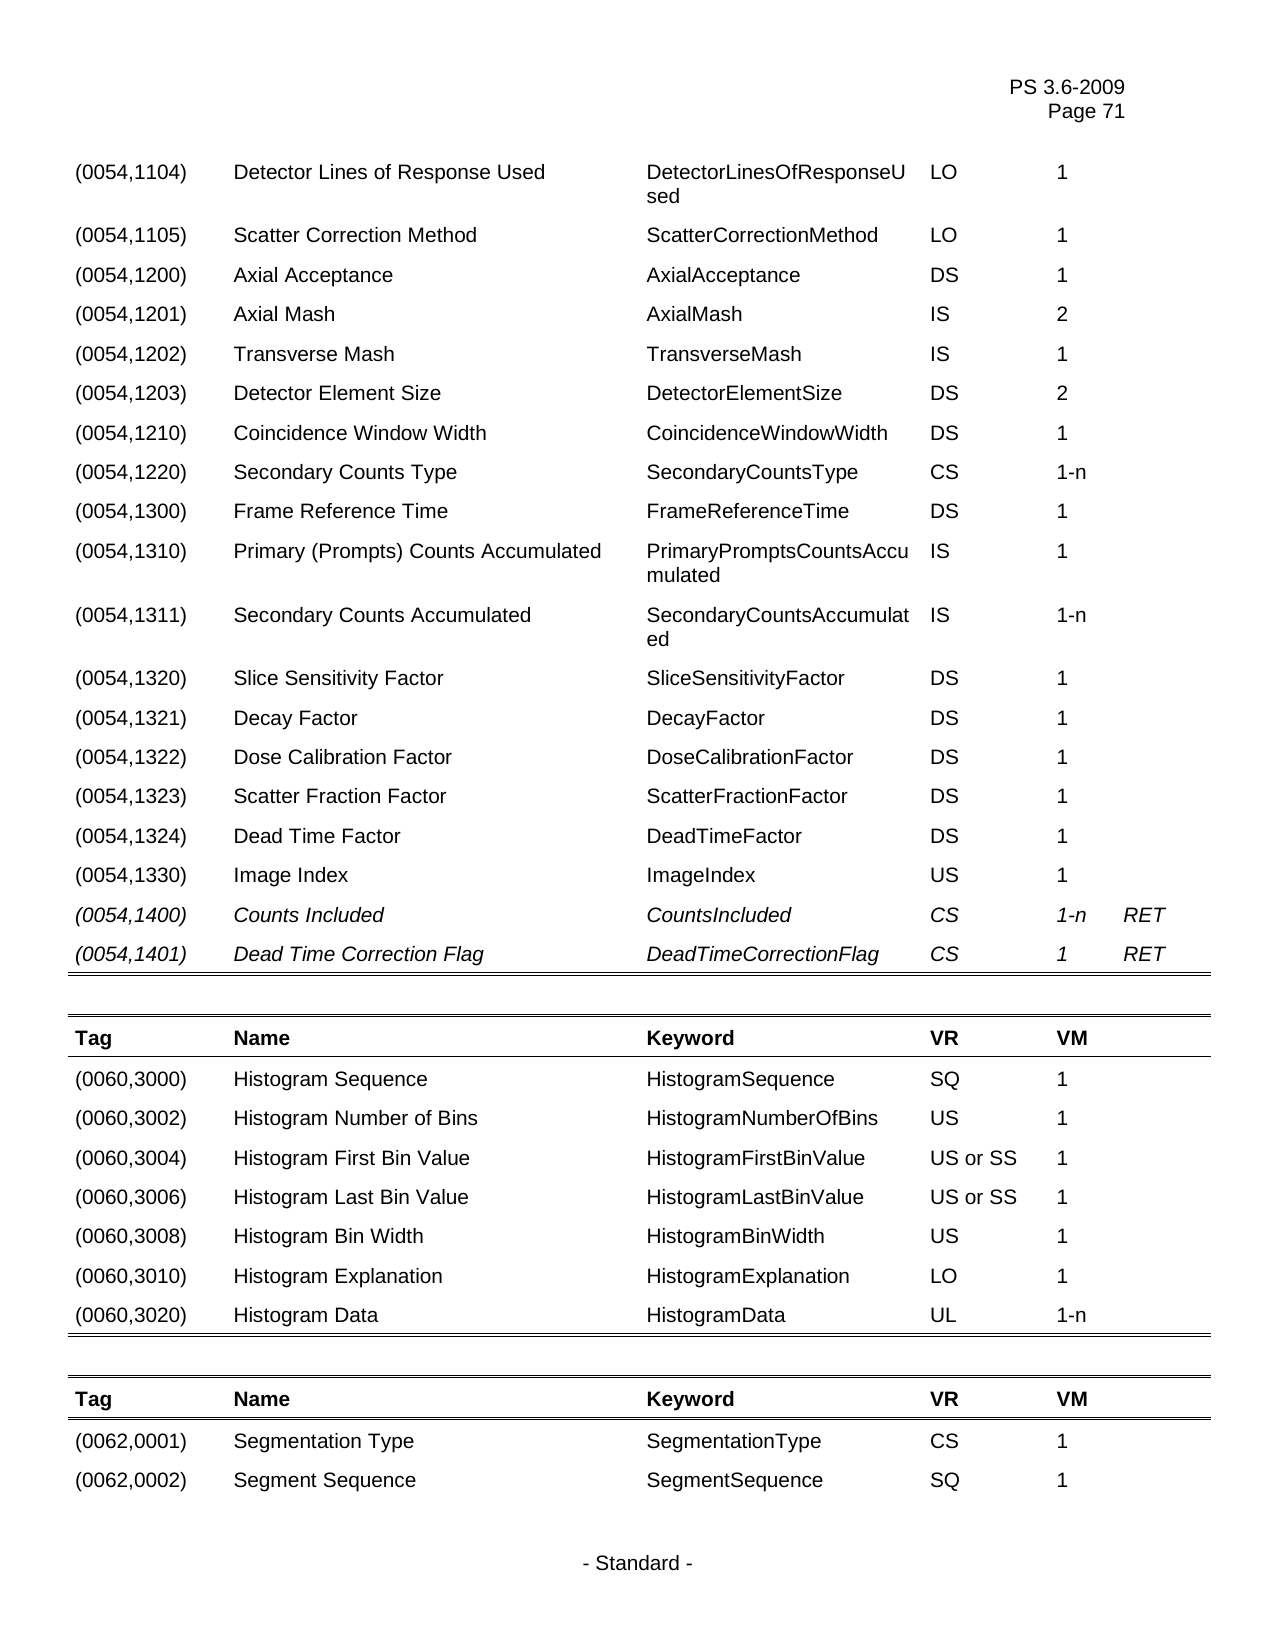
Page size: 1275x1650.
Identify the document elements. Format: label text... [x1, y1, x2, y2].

table_cell Scatter Fraction Factor [226, 775, 639, 814]
table_cell Coincidence Window Width [226, 411, 639, 450]
table_cell (0062,0002) [68, 1459, 226, 1498]
table_cell [1116, 1057, 1211, 1096]
table_cell SecondaryCountsAccumulated [639, 593, 923, 656]
table_cell Secondary Counts Accumulated [226, 593, 639, 656]
table_cell (0060,3002) [68, 1096, 226, 1136]
table_cell DS [923, 490, 1049, 529]
table_cell 1 [1049, 933, 1116, 972]
table_cell [1116, 1378, 1211, 1417]
table_cell Secondary Counts Type [226, 450, 639, 490]
table_cell 2 [1049, 371, 1116, 411]
table_cell [68, 1337, 226, 1375]
table_cell [1049, 1337, 1116, 1375]
table_cell (0054,1320) [68, 656, 226, 696]
table_cell SegmentSequence [639, 1459, 923, 1498]
table_cell 1 [1049, 253, 1116, 292]
table_cell [1116, 976, 1211, 1014]
table_cell [1116, 775, 1211, 814]
table_cell 1-n [1049, 593, 1116, 656]
table_cell Histogram Explanation [226, 1254, 639, 1294]
table_cell 1 [1049, 1420, 1116, 1458]
table_cell Dead Time Factor [226, 814, 639, 854]
table_cell CS [923, 933, 1049, 972]
table_cell Transverse Mash [226, 332, 639, 371]
table_cell 1 [1049, 150, 1116, 213]
table_cell HistogramBinWidth [639, 1215, 923, 1254]
table_cell 1 [1049, 696, 1116, 735]
table_cell [1116, 814, 1211, 854]
table_cell [1116, 332, 1211, 371]
table_cell Histogram Data [226, 1294, 639, 1333]
table_cell [1116, 450, 1211, 490]
table_cell Dose Calibration Factor [226, 735, 639, 775]
table_cell DS [923, 775, 1049, 814]
table_cell 1 [1049, 1175, 1116, 1215]
table_cell (0062,0001) [68, 1420, 226, 1458]
table_cell 1 [1049, 1057, 1116, 1096]
table_cell UL [923, 1294, 1049, 1333]
table_cell (0054,1324) [68, 814, 226, 854]
table_cell Histogram Number of Bins [226, 1096, 639, 1136]
table_cell (0054,1201) [68, 293, 226, 332]
table_cell RET [1116, 933, 1211, 972]
table_cell DoseCalibrationFactor [639, 735, 923, 775]
table_cell [1116, 150, 1211, 213]
table_cell [226, 976, 639, 1014]
table_cell Axial Acceptance [226, 253, 639, 292]
table_cell FrameReferenceTime [639, 490, 923, 529]
table_cell ScatterFractionFactor [639, 775, 923, 814]
table_cell US [923, 854, 1049, 893]
table_cell LO [923, 1254, 1049, 1294]
table_cell (0054,1400) [68, 893, 226, 933]
table_cell [1049, 976, 1116, 1014]
table_cell US or SS [923, 1136, 1049, 1175]
table_cell (0060,3000) [68, 1057, 226, 1096]
table_cell [1116, 656, 1211, 696]
table_cell VM [1049, 1017, 1116, 1056]
table_cell (0054,1200) [68, 253, 226, 292]
table_cell Dead Time Correction Flag [226, 933, 639, 972]
table_cell 1 [1049, 411, 1116, 450]
table_cell [1116, 293, 1211, 332]
table_cell US [923, 1215, 1049, 1254]
table_cell [1116, 1420, 1211, 1458]
table_cell 1-n [1049, 893, 1116, 933]
table_cell 2 [1049, 293, 1116, 332]
table_cell Detector Element Size [226, 371, 639, 411]
table_cell (0054,1322) [68, 735, 226, 775]
table_cell 1-n [1049, 1294, 1116, 1333]
table_cell (0060,3006) [68, 1175, 226, 1215]
table_cell VR [923, 1017, 1049, 1056]
table_cell HistogramExplanation [639, 1254, 923, 1294]
table_cell SegmentationType [639, 1420, 923, 1458]
table_cell ScatterCorrectionMethod [639, 214, 923, 253]
table_cell Histogram Sequence [226, 1057, 639, 1096]
table_cell Frame Reference Time [226, 490, 639, 529]
table_cell [1116, 1215, 1211, 1254]
table_cell [1116, 854, 1211, 893]
table_cell Name [226, 1017, 639, 1056]
table_cell (0054,1401) [68, 933, 226, 972]
table_cell Axial Mash [226, 293, 639, 332]
table_cell CS [923, 893, 1049, 933]
table_cell [639, 1337, 923, 1375]
table_cell (0060,3008) [68, 1215, 226, 1254]
table_cell SliceSensitivityFactor [639, 656, 923, 696]
table_cell [923, 1337, 1049, 1375]
table_cell HistogramData [639, 1294, 923, 1333]
table_cell LO [923, 150, 1049, 213]
table_cell [1116, 593, 1211, 656]
table_cell 1 [1049, 814, 1116, 854]
table_cell [1116, 1136, 1211, 1175]
table_cell Tag [68, 1017, 226, 1056]
table_cell US or SS [923, 1175, 1049, 1215]
table_cell Primary (Prompts) Counts Accumulated [226, 529, 639, 593]
table_cell Tag [68, 1378, 226, 1417]
table_cell Histogram First Bin Value [226, 1136, 639, 1175]
table_cell Slice Sensitivity Factor [226, 656, 639, 696]
table_cell [226, 1337, 639, 1375]
table_cell Counts Included [226, 893, 639, 933]
table_cell (0054,1321) [68, 696, 226, 735]
table_cell 1 [1049, 529, 1116, 593]
table_cell HistogramSequence [639, 1057, 923, 1096]
table_cell Keyword [639, 1017, 923, 1056]
table_cell [1116, 1459, 1211, 1498]
table_cell CountsIncluded [639, 893, 923, 933]
table_cell (0054,1105) [68, 214, 226, 253]
table_cell [1116, 529, 1211, 593]
table_cell (0054,1310) [68, 529, 226, 593]
table_cell CoincidenceWindowWidth [639, 411, 923, 450]
table_cell 1 [1049, 214, 1116, 253]
table_cell 1-n [1049, 450, 1116, 490]
table_cell [1116, 214, 1211, 253]
table_cell Name [226, 1378, 639, 1417]
table_cell Histogram Bin Width [226, 1215, 639, 1254]
table_cell IS [923, 593, 1049, 656]
table_cell Segment Sequence [226, 1459, 639, 1498]
table_cell IS [923, 332, 1049, 371]
table_cell AxialMash [639, 293, 923, 332]
table_cell DS [923, 735, 1049, 775]
table_cell Segmentation Type [226, 1420, 639, 1458]
table_cell [639, 976, 923, 1014]
table_cell (0060,3020) [68, 1294, 226, 1333]
table_cell [1116, 1294, 1211, 1333]
table_cell IS [923, 293, 1049, 332]
table_cell DetectorLinesOfResponseUsed [639, 150, 923, 213]
table_cell HistogramLastBinValue [639, 1175, 923, 1215]
table_cell [1116, 1096, 1211, 1136]
table_cell Scatter Correction Method [226, 214, 639, 253]
table_cell DeadTimeFactor [639, 814, 923, 854]
table_cell [1116, 1254, 1211, 1294]
table_cell [1116, 735, 1211, 775]
table_cell (0054,1203) [68, 371, 226, 411]
table_cell 1 [1049, 332, 1116, 371]
table_cell AxialAcceptance [639, 253, 923, 292]
table_cell CS [923, 1420, 1049, 1458]
table_cell PrimaryPromptsCountsAccumulated [639, 529, 923, 593]
table_cell DS [923, 253, 1049, 292]
table_cell (0054,1220) [68, 450, 226, 490]
table_cell DS [923, 656, 1049, 696]
table_cell HistogramFirstBinValue [639, 1136, 923, 1175]
table_cell [1116, 253, 1211, 292]
table_cell RET [1116, 893, 1211, 933]
table_cell (0054,1323) [68, 775, 226, 814]
table_cell 1 [1049, 490, 1116, 529]
table_cell (0054,1311) [68, 593, 226, 656]
table_cell VM [1049, 1378, 1116, 1417]
table_cell 1 [1049, 854, 1116, 893]
table_cell DS [923, 814, 1049, 854]
table_cell HistogramNumberOfBins [639, 1096, 923, 1136]
table_cell 1 [1049, 656, 1116, 696]
table_cell 1 [1049, 1096, 1116, 1136]
table_cell ImageIndex [639, 854, 923, 893]
table_cell 1 [1049, 1136, 1116, 1175]
table_cell [1116, 490, 1211, 529]
table_cell (0060,3010) [68, 1254, 226, 1294]
table_cell DetectorElementSize [639, 371, 923, 411]
table_cell [1116, 371, 1211, 411]
table_cell DS [923, 411, 1049, 450]
table_cell 1 [1049, 1459, 1116, 1498]
table_cell (0054,1210) [68, 411, 226, 450]
table_cell Decay Factor [226, 696, 639, 735]
table_cell US [923, 1096, 1049, 1136]
table_cell TransverseMash [639, 332, 923, 371]
table_cell DeadTimeCorrectionFlag [639, 933, 923, 972]
table_cell [923, 976, 1049, 1014]
table_cell [1116, 411, 1211, 450]
table_cell SQ [923, 1459, 1049, 1498]
table_cell Keyword [639, 1378, 923, 1417]
table_cell 1 [1049, 1215, 1116, 1254]
table_cell DS [923, 371, 1049, 411]
table_cell [1116, 1175, 1211, 1215]
table_cell (0054,1104) [68, 150, 226, 213]
table_cell Histogram Last Bin Value [226, 1175, 639, 1215]
table_cell SQ [923, 1057, 1049, 1096]
table_cell [68, 976, 226, 1014]
table_cell Detector Lines of Response Used [226, 150, 639, 213]
table_cell (0054,1202) [68, 332, 226, 371]
table_cell [1116, 1017, 1211, 1056]
table_cell DecayFactor [639, 696, 923, 735]
table_cell [1116, 1337, 1211, 1375]
table_cell LO [923, 214, 1049, 253]
table_cell CS [923, 450, 1049, 490]
table_cell Image Index [226, 854, 639, 893]
table_cell 1 [1049, 775, 1116, 814]
table_cell SecondaryCountsType [639, 450, 923, 490]
table_cell 1 [1049, 1254, 1116, 1294]
table_cell VR [923, 1378, 1049, 1417]
table_cell (0054,1300) [68, 490, 226, 529]
table_cell (0054,1330) [68, 854, 226, 893]
table_cell 1 [1049, 735, 1116, 775]
table_cell [1116, 696, 1211, 735]
table_cell DS [923, 696, 1049, 735]
table_cell (0060,3004) [68, 1136, 226, 1175]
table_cell IS [923, 529, 1049, 593]
